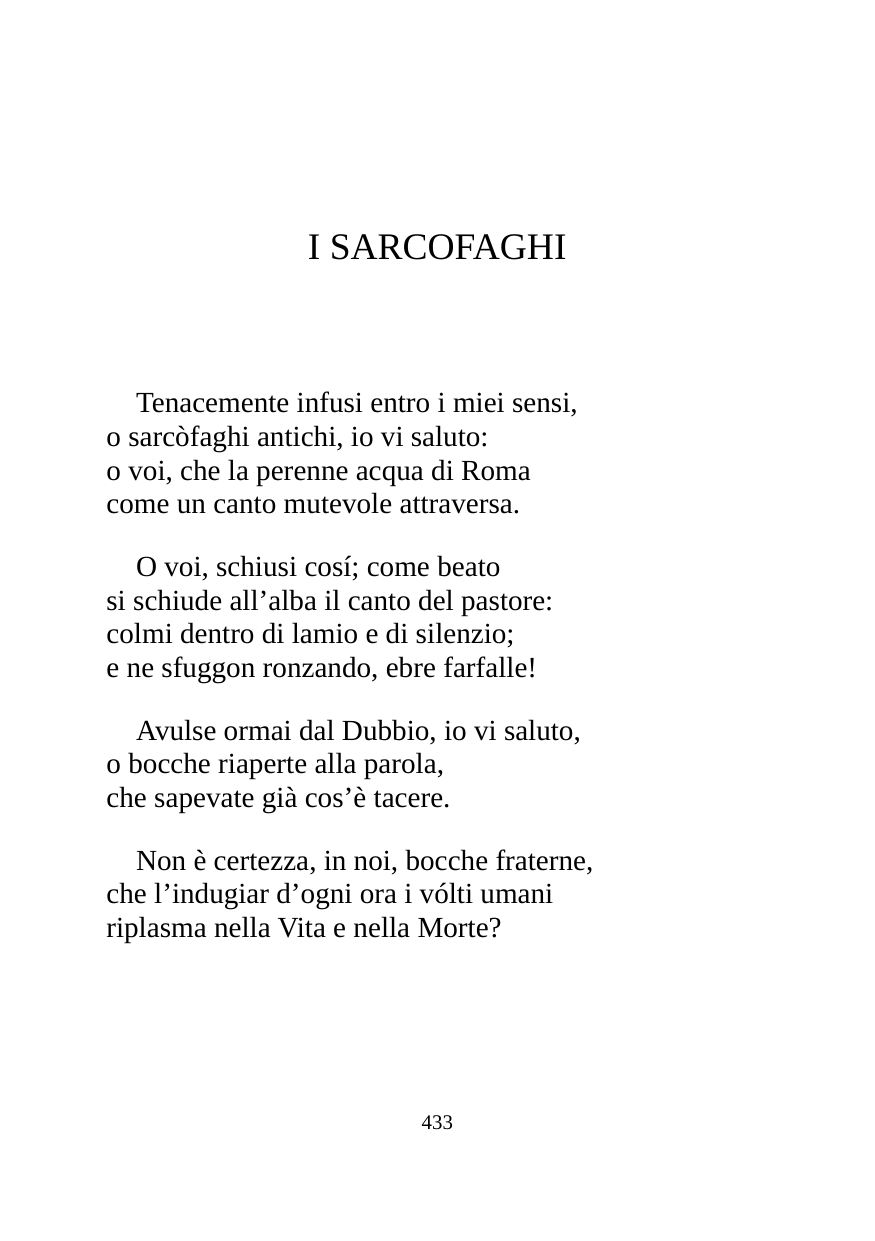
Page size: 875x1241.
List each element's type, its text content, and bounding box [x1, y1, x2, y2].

text Avulse ormai dal Dubbio, io vi saluto, o bocche riaperte alla parola, che sapevate già cos’è tacere. [106, 713, 768, 813]
text Tenacemente infusi entro i miei sensi, o sarcòfaghi antichi, io vi saluto: o voi, che la perenne acqua di Roma come un canto mutevole attraversa. [106, 386, 768, 520]
subtitle I SARCOFAGHI [106, 224, 768, 267]
text Non è certezza, in noi, bocche fraterne, che l’indugiar d’ogni ora i vólti umani riplasma nella Vita e nella Morte? [106, 843, 768, 944]
text O voi, schiusi cosí; come beato si schiude all’alba il canto del pastore: colmi dentro di lamio e di silenzio; e ne sfuggon ronzando, ebre farfalle! [106, 549, 768, 683]
